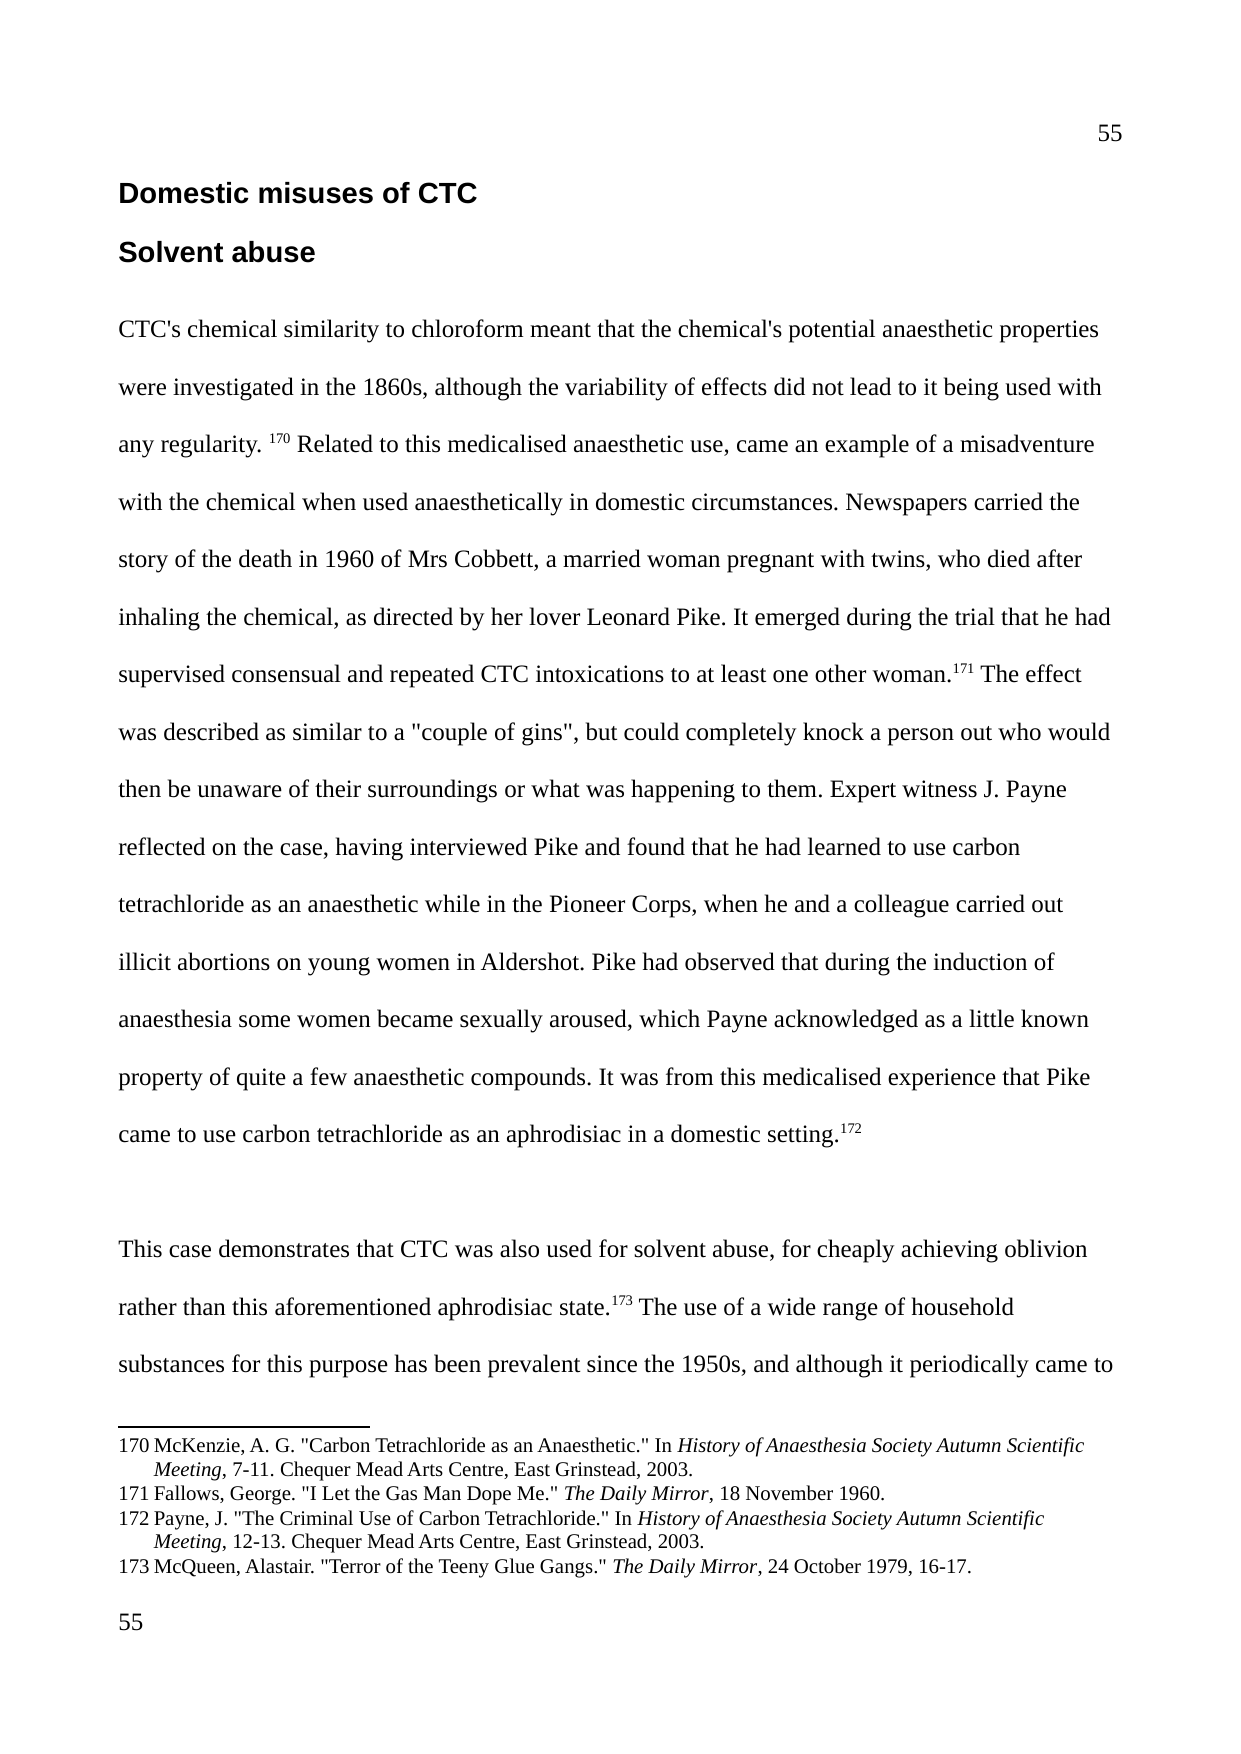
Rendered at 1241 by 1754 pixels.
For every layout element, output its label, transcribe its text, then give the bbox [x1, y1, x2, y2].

text Payne, J. "The Criminal Use of Carbon Tetrachloride." In History of Anaesthesia Society Autumn Scientific Meeting, 12-13. Chequer Mead Arts Centre, East Grinstead, 2003. [118, 1505, 1122, 1553]
subtitle Solvent abuse [118, 235, 1122, 268]
text CTC's chemical similarity to chloroform meant that the chemical's potential anaesthetic properties were investigated in the 1860s, although the variability of effects did not lead to it being used with any regularity. Related to this medicalised anaesthetic use, came an example of a misadventure with the chemical when used anaesthetically in domestic circumstances. Newspapers carried the story of the death in 1960 of Mrs Cobbett, a married woman pregnant with twins, who died after inhaling the chemical, as directed by her lover Leonard Pike. It emerged during the trial that he had supervised consensual and repeated CTC intoxications to at least one other woman. The effect was described as similar to a "couple of gins", but could completely knock a person out who would then be unaware of their surroundings or what was happening to them. Expert witness J. Payne reflected on the case, having interviewed Pike and found that he had learned to use carbon tetrachloride as an anaesthetic while in the Pioneer Corps, when he and a colleague carried out illicit abortions on young women in Aldershot. Pike had observed that during the induction of anaesthesia some women became sexually aroused, which Payne acknowledged as a little known property of quite a few anaesthetic compounds. It was from this medicalised experience that Pike came to use carbon tetrachloride as an aphrodisiac in a domestic setting. [118, 314, 1122, 1148]
text McKenzie, A. G. "Carbon Tetrachloride as an Anaesthetic." In History of Anaesthesia Society Autumn Scientific Meeting, 7-11. Chequer Mead Arts Centre, East Grinstead, 2003. [118, 1433, 1122, 1481]
subtitle Domestic misuses of CTC [118, 176, 1122, 210]
text This case demonstrates that CTC was also used for solvent abuse, for cheaply achieving oblivion rather than this aforementioned aphrodisiac state. The use of a wide range of household substances for this purpose has been prevalent since the 1950s, and although it periodically came to [118, 1234, 1122, 1378]
text McQueen, Alastair. "Terror of the Teeny Glue Gangs." The Daily Mirror, 24 October 1979, 16-17. [118, 1553, 1122, 1578]
text Fallows, George. "I Let the Gas Man Dope Me." The Daily Mirror, 18 November 1960. [118, 1481, 1122, 1505]
